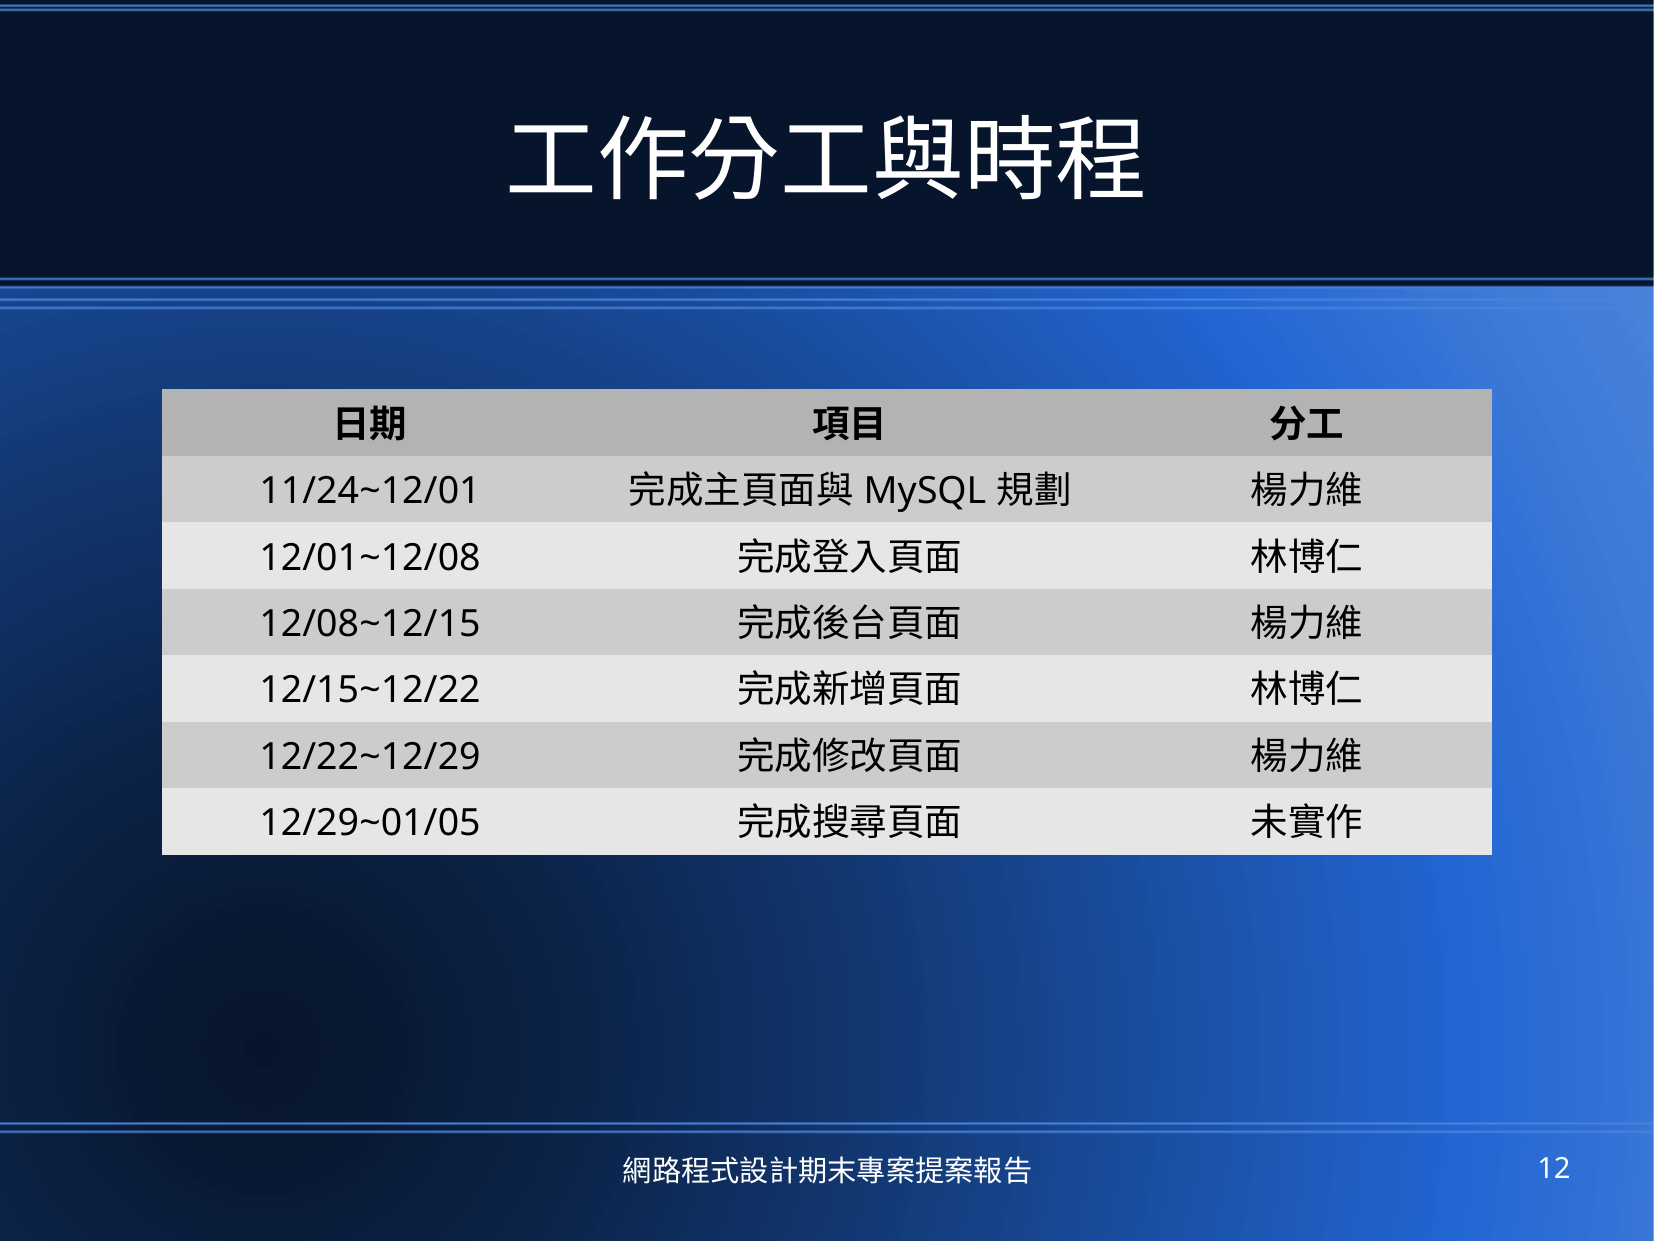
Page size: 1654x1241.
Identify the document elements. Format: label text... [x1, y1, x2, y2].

table_cell 完成搜尋頁面 [578, 788, 1122, 855]
table_header 項目 [578, 389, 1122, 456]
picture [0, 0, 1654, 1241]
table_cell 完成新增頁面 [578, 655, 1122, 722]
table_cell 12/08~12/15 [162, 589, 578, 655]
table_cell 楊力維 [1122, 722, 1492, 788]
table_cell 林博仁 [1122, 522, 1492, 589]
table_cell 完成修改頁面 [578, 722, 1122, 788]
table_cell 完成登入頁面 [578, 522, 1122, 589]
table_cell 11/24~12/01 [162, 456, 578, 522]
table_cell 12/22~12/29 [162, 722, 578, 788]
table_cell 楊力維 [1122, 589, 1492, 655]
table_cell 未實作 [1122, 788, 1492, 855]
table_cell 12/15~12/22 [162, 655, 578, 722]
table_header 分工 [1122, 389, 1492, 456]
table_header 日期 [162, 389, 578, 456]
table_cell 林博仁 [1122, 655, 1492, 722]
title 工作分工與時程 [82, 49, 1571, 257]
table_cell 楊力維 [1122, 456, 1492, 522]
table_cell 12/01~12/08 [162, 522, 578, 589]
table_cell 完成後台頁面 [578, 589, 1122, 655]
table_cell 12/29~01/05 [162, 788, 578, 855]
table_cell 完成主頁面與MySQL規劃 [578, 456, 1122, 522]
